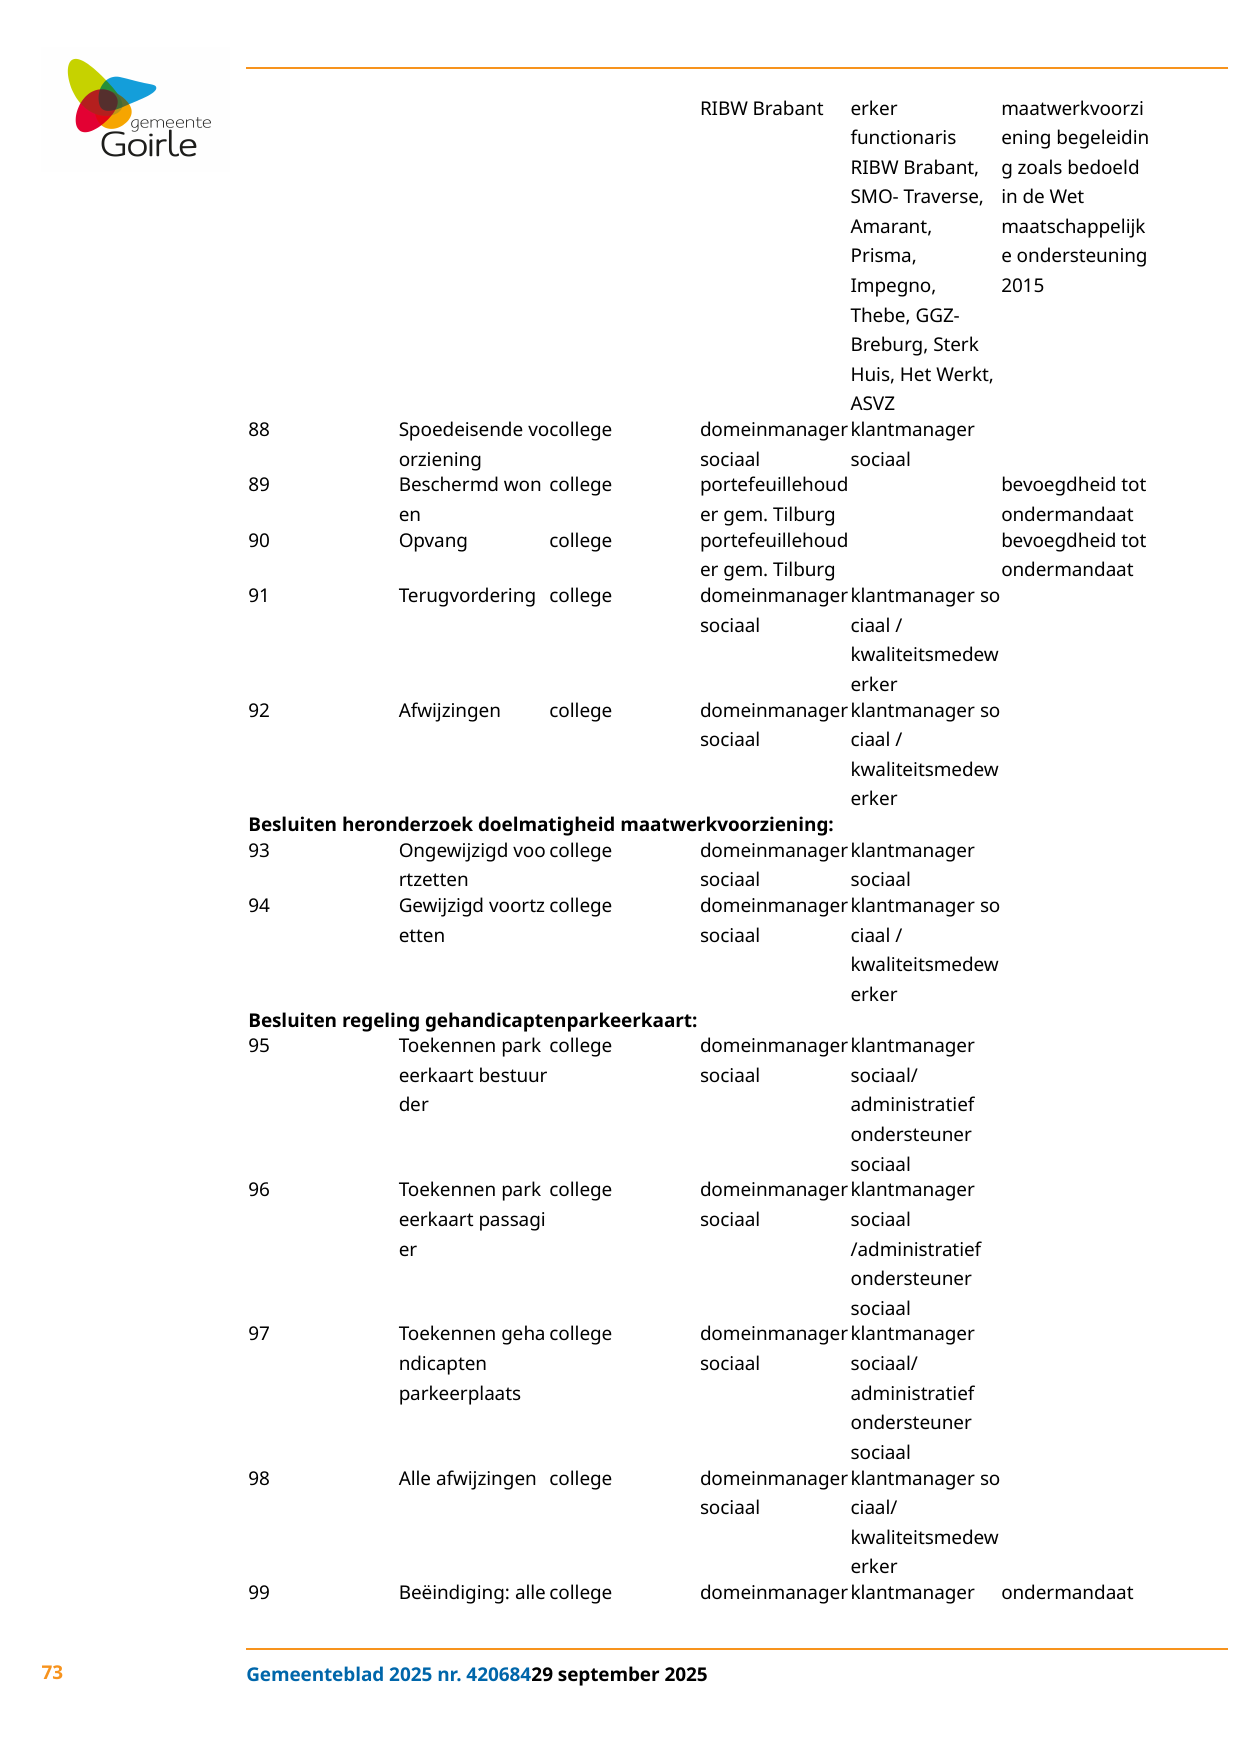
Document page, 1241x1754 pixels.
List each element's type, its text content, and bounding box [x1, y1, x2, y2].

table_cell 94 [248, 892, 398, 1007]
table_cell domeinmanager sociaal [700, 416, 850, 472]
table_cell college [549, 1579, 700, 1605]
table_cell [549, 95, 700, 416]
table_cell Afwijzingen [399, 697, 549, 811]
table_cell erker functionaris RIBW Brabant, SMO- Traverse, Amarant, Prisma, Impegno, Thebe, GGZ-Breburg, Sterk Huis, Het Werkt, ASVZ [850, 95, 1001, 416]
table_cell 98 [248, 1465, 398, 1579]
table_cell klantmanager sociaal/ administratief ondersteuner sociaal [850, 1321, 1001, 1465]
table_cell 92 [248, 697, 398, 811]
table_cell 88 [248, 416, 398, 472]
table_cell domeinmanager [700, 1579, 850, 1605]
table_cell domeinmanager sociaal [700, 1177, 850, 1321]
table_cell RIBW Brabant [700, 95, 850, 416]
table_cell [1001, 1033, 1152, 1177]
table_cell klantmanager sociaal /administratief ondersteuner sociaal [850, 1177, 1001, 1321]
table_cell klantmanager sociaal [850, 837, 1001, 892]
table_cell college [549, 416, 700, 472]
table_cell klantmanager sociaal [850, 416, 1001, 472]
table_cell klantmanager sociaal/ administratief ondersteuner sociaal [850, 1033, 1001, 1177]
table_cell portefeuillehouder gem. Tilburg [700, 472, 850, 527]
table_cell 93 [248, 837, 398, 892]
table_cell [1001, 582, 1152, 697]
table_cell [1001, 837, 1152, 892]
table_cell klantmanager sociaal / kwaliteitsmedewerker [850, 582, 1001, 697]
table_cell domeinmanager sociaal [700, 697, 850, 811]
table_cell klantmanager sociaal / kwaliteitsmedewerker [850, 892, 1001, 1007]
table_cell Opvang [399, 527, 549, 582]
table_cell domeinmanager sociaal [700, 1321, 850, 1465]
table_cell domeinmanager sociaal [700, 582, 850, 697]
table_cell 97 [248, 1321, 398, 1465]
table_cell Gewijzigd voortzetten [399, 892, 549, 1007]
table_cell 91 [248, 582, 398, 697]
table_cell portefeuillehouder gem. Tilburg [700, 527, 850, 582]
table_cell college [549, 582, 700, 697]
table_cell [1001, 697, 1152, 811]
table_cell maatwerkvoorziening begeleiding zoals bedoeld in de Wet maatschappelijke ondersteuning 2015 [1001, 95, 1152, 416]
table_cell domeinmanager sociaal [700, 837, 850, 892]
table_cell 89 [248, 472, 398, 527]
table_cell Terugvordering [399, 582, 549, 697]
table_cell 95 [248, 1033, 398, 1177]
table_cell college [549, 1033, 700, 1177]
table_cell Besluiten regeling gehandicaptenparkeerkaart: [248, 1007, 1152, 1032]
table_cell Spoedeisende voorziening [399, 416, 549, 472]
table_cell [1001, 892, 1152, 1007]
table_cell [399, 95, 549, 416]
table_cell klantmanager sociaal / kwaliteitsmedewerker [850, 697, 1001, 811]
table_cell college [549, 1177, 700, 1321]
table_cell klantmanager sociaal/kwaliteitsmedewerker [850, 1465, 1001, 1579]
table_cell Toekennen gehandicapten parkeerplaats [399, 1321, 549, 1465]
table_cell 96 [248, 1177, 398, 1321]
table_cell Toekennen parkeerkaart bestuurder [399, 1033, 549, 1177]
table_cell college [549, 697, 700, 811]
table_cell college [549, 892, 700, 1007]
table_cell klantmanager [850, 1579, 1001, 1605]
table_cell Ongewijzigd voortzetten [399, 837, 549, 892]
table_cell [1001, 416, 1152, 472]
table_cell [850, 527, 1001, 582]
table_cell domeinmanager sociaal [700, 1465, 850, 1579]
table_cell Beëindiging: alle [399, 1579, 549, 1605]
table_cell [850, 472, 1001, 527]
table_cell [1001, 1465, 1152, 1579]
table_cell college [549, 472, 700, 527]
table_cell 99 [248, 1579, 398, 1605]
table_cell Beschermd wonen [399, 472, 549, 527]
picture [41, 47, 231, 172]
table_cell Alle afwijzingen [399, 1465, 549, 1579]
table_cell [1001, 1177, 1152, 1321]
table_cell 90 [248, 527, 398, 582]
table_cell Toekennen parkeerkaart passagier [399, 1177, 549, 1321]
table_cell [248, 95, 398, 416]
table_cell bevoegdheid tot ondermandaat [1001, 472, 1152, 527]
table_cell domeinmanager sociaal [700, 892, 850, 1007]
table_cell college [549, 527, 700, 582]
table_cell college [549, 837, 700, 892]
table_cell college [549, 1465, 700, 1579]
table_cell ondermandaat [1001, 1579, 1152, 1605]
table_cell domeinmanager sociaal [700, 1033, 850, 1177]
table_cell [1001, 1321, 1152, 1465]
table_cell Besluiten heronderzoek doelmatigheid maatwerkvoorziening: [248, 811, 1152, 837]
table_cell college [549, 1321, 700, 1465]
table_cell bevoegdheid tot ondermandaat [1001, 527, 1152, 582]
